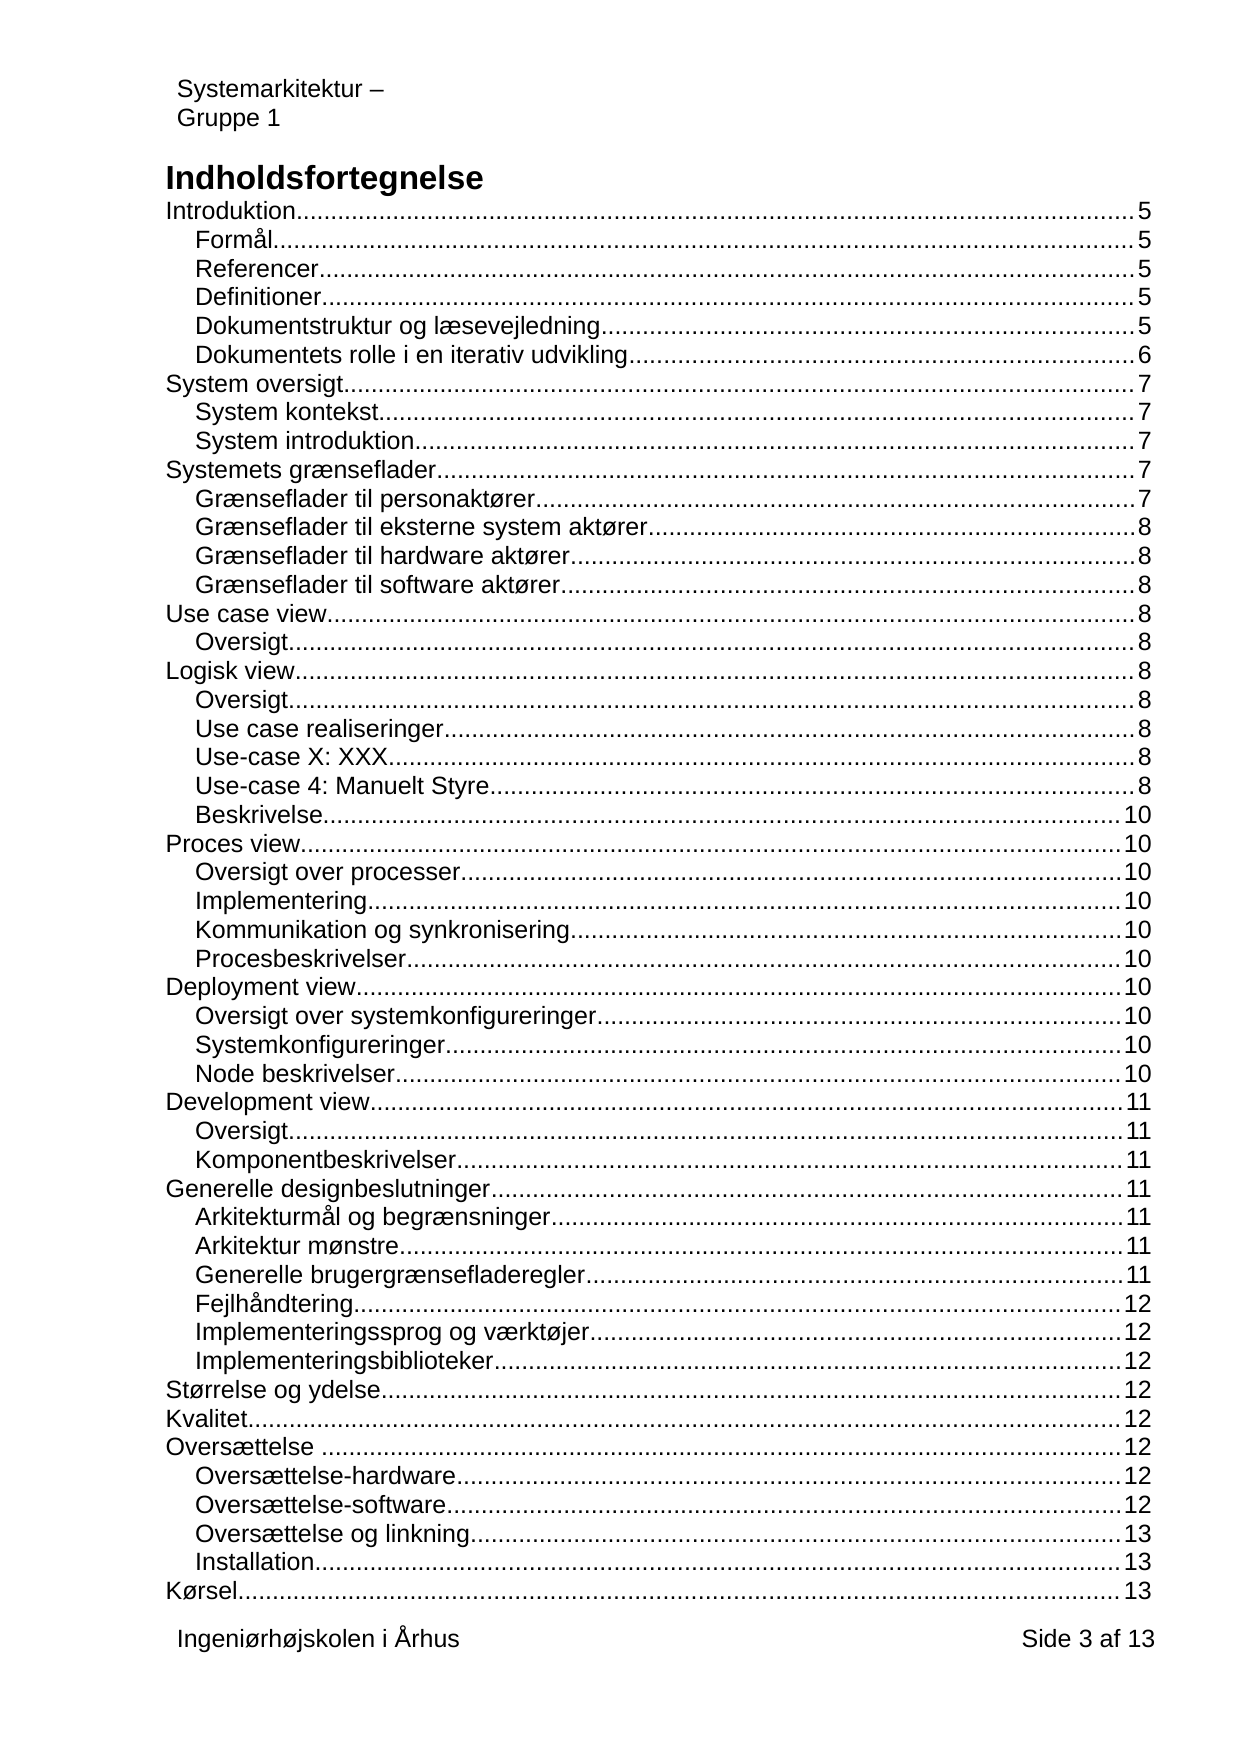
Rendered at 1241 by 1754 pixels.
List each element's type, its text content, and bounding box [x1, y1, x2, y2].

text Introduktion 5 [165, 196, 1152, 225]
text Dokumentets rolle i en iterativ udvikling 6 [195, 340, 1152, 369]
text Oversættelse-hardware 12 [195, 1461, 1152, 1490]
text Oversættelse 12 [165, 1432, 1152, 1461]
text Størrelse og ydelse 12 [165, 1375, 1152, 1404]
text Deployment view 10 [165, 972, 1152, 1001]
text System oversigt 7 [165, 369, 1152, 397]
text Generelle brugergrænsefladeregler 11 [195, 1260, 1152, 1289]
text Development view 11 [165, 1087, 1152, 1116]
text Use-case 4: Manuelt Styre 8 [195, 771, 1152, 800]
text Oversigt 11 [195, 1116, 1152, 1145]
text Arkitektur mønstre 11 [195, 1231, 1152, 1260]
text Kommunikation og synkronisering 10 [195, 915, 1152, 944]
text Logisk view 8 [165, 656, 1152, 685]
text Arkitekturmål og begrænsninger 11 [195, 1202, 1152, 1231]
text Oversigt over processer 10 [195, 857, 1152, 886]
text System kontekst 7 [195, 397, 1152, 426]
text Grænseflader til software aktører 8 [195, 570, 1152, 599]
text Fejlhåndtering 12 [195, 1289, 1152, 1317]
text Referencer 5 [195, 254, 1152, 282]
text Systemets grænseflader 7 [165, 455, 1152, 484]
text Kvalitet 12 [165, 1404, 1152, 1432]
text Grænseflader til personaktører 7 [195, 484, 1152, 512]
text Oversigt over systemkonfigureringer 10 [195, 1001, 1152, 1030]
text Oversættelse-software 12 [195, 1490, 1152, 1519]
text Oversigt 8 [195, 685, 1152, 714]
text Oversættelse og linkning 13 [195, 1519, 1152, 1547]
text Formål 5 [195, 225, 1152, 254]
text Use case realiseringer 8 [195, 714, 1152, 742]
text Node beskrivelser 10 [195, 1059, 1152, 1087]
text Systemkonfigureringer 10 [195, 1030, 1152, 1059]
text Grænseflader til hardware aktører 8 [195, 541, 1152, 570]
text Procesbeskrivelser 10 [195, 944, 1152, 972]
text Oversigt 8 [195, 627, 1152, 656]
text Proces view 10 [165, 829, 1152, 857]
text Generelle designbeslutninger 11 [165, 1174, 1152, 1202]
text System introduktion 7 [195, 426, 1152, 455]
text Definitioner 5 [195, 282, 1152, 311]
text Implementering 10 [195, 886, 1152, 915]
text Komponentbeskrivelser 11 [195, 1145, 1152, 1174]
text Implementeringsbiblioteker 12 [195, 1346, 1152, 1375]
text Use-case X: XXX 8 [195, 742, 1152, 771]
subtitle Indholdsfortegnelse [165, 158, 1152, 196]
text Beskrivelse 10 [195, 800, 1152, 829]
text Installation 13 [195, 1547, 1152, 1576]
text Grænseflader til eksterne system aktører 8 [195, 512, 1152, 541]
text Implementeringssprog og værktøjer 12 [195, 1317, 1152, 1346]
text Dokumentstruktur og læsevejledning 5 [195, 311, 1152, 340]
text Kørsel 13 [165, 1576, 1152, 1605]
text Use case view 8 [165, 599, 1152, 627]
